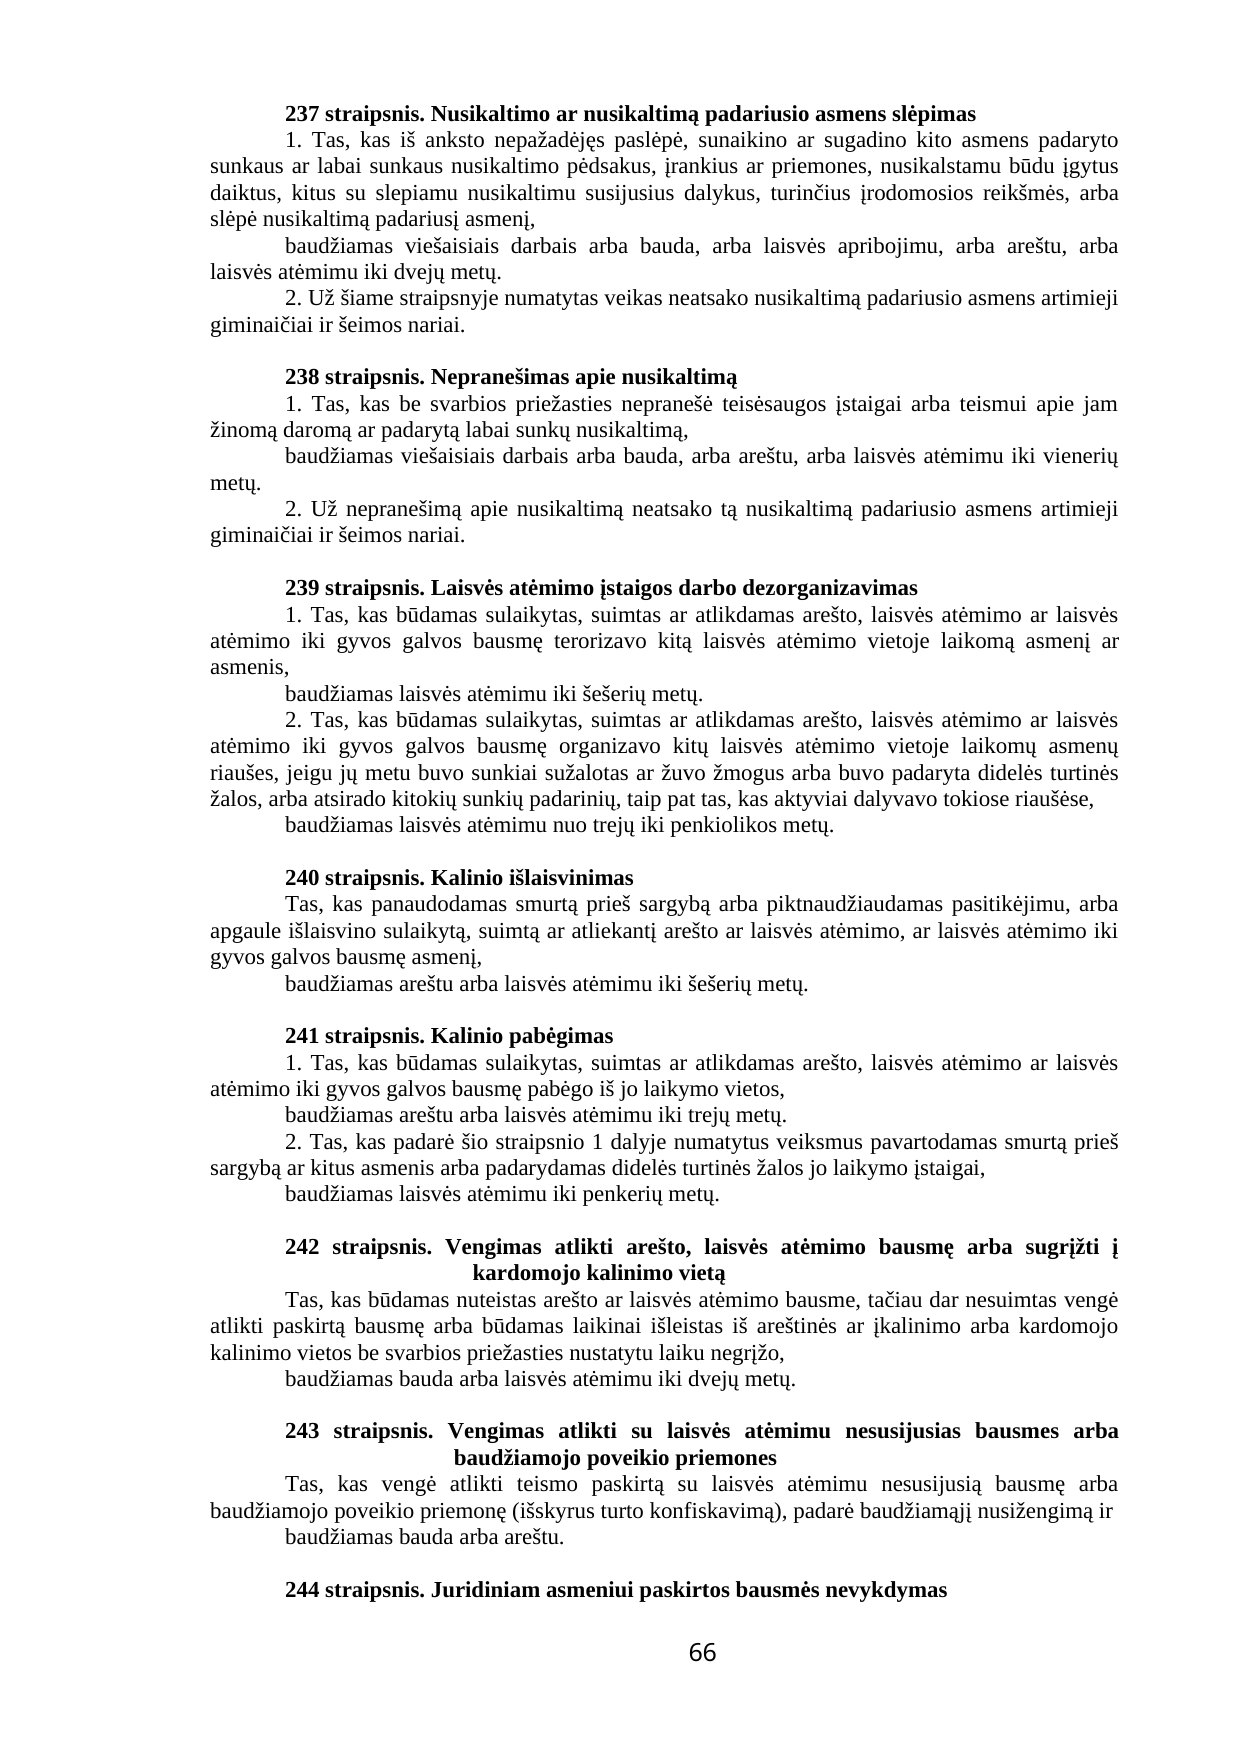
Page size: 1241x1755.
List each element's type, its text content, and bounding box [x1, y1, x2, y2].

text baudžiamas viešaisiais darbais arba bauda, arba areštu, arba laisvės atėmimu iki vienerių metų. [210, 442, 1120, 495]
text 2. Už šiame straipsnyje numatytas veikas neatsako nusikaltimą padariusio asmens artimieji giminaičiai ir šeimos nariai. [210, 284, 1120, 337]
text 1. Tas, kas būdamas sulaikytas, suimtas ar atlikdamas arešto, laisvės atėmimo ar laisvės atėmimo iki gyvos galvos bausmę terorizavo kitą laisvės atėmimo vietoje laikomą asmenį ar asmenis, [210, 601, 1120, 680]
text 241 straipsnis. Kalinio pabėgimas [210, 1022, 1120, 1049]
text 240 straipsnis. Kalinio išlaisvinimas [210, 864, 1120, 891]
text 242 straipsnis. Vengimas atlikti arešto, laisvės atėmimo bausmę arba sugrįžti į kardomojo kalinimo vietą [285, 1233, 1120, 1286]
text 243 straipsnis. Vengimas atlikti su laisvės atėmimu nesusijusias bausmes arba baudžiamojo poveikio priemones [285, 1418, 1120, 1470]
text baudžiamas laisvės atėmimu nuo trejų iki penkiolikos metų. [210, 811, 1120, 838]
text 1. Tas, kas be svarbios priežasties nepranešė teisėsaugos įstaigai arba teismui apie jam žinomą daromą ar padarytą labai sunkų nusikaltimą, [210, 390, 1120, 442]
text Tas, kas vengė atlikti teismo paskirtą su laisvės atėmimu nesusijusią bausmę arba baudžiamojo poveikio priemonę (išskyrus turto konfiskavimą), padarė baudžiamąjį nusižengimą ir [210, 1470, 1120, 1523]
text baudžiamas areštu arba laisvės atėmimu iki šešerių metų. [210, 969, 1120, 996]
text Tas, kas būdamas nuteistas arešto ar laisvės atėmimo bausme, tačiau dar nesuimtas vengė atlikti paskirtą bausmę arba būdamas laikinai išleistas iš areštinės ar įkalinimo arba kardomojo kalinimo vietos be svarbios priežasties nustatytu laiku negrįžo, [210, 1286, 1120, 1365]
text baudžiamas areštu arba laisvės atėmimu iki trejų metų. [210, 1101, 1120, 1128]
text 2. Tas, kas padarė šio straipsnio 1 dalyje numatytus veiksmus pavartodamas smurtą prieš sargybą ar kitus asmenis arba padarydamas didelės turtinės žalos jo laikymo įstaigai, [210, 1128, 1120, 1180]
text 2. Tas, kas būdamas sulaikytas, suimtas ar atlikdamas arešto, laisvės atėmimo ar laisvės atėmimo iki gyvos galvos bausmę organizavo kitų laisvės atėmimo vietoje laikomų asmenų riaušes, jeigu jų metu buvo sunkiai sužalotas ar žuvo žmogus arba buvo padaryta didelės turtinės žalos, arba atsirado kitokių sunkių padarinių, taip pat tas, kas aktyviai dalyvavo tokiose riaušėse, [210, 706, 1120, 811]
text 239 straipsnis. Laisvės atėmimo įstaigos darbo dezorganizavimas [210, 574, 1120, 601]
text baudžiamas bauda arba areštu. [210, 1523, 1120, 1549]
text 1. Tas, kas iš anksto nepažadėjęs paslėpė, sunaikino ar sugadino kito asmens padaryto sunkaus ar labai sunkaus nusikaltimo pėdsakus, įrankius ar priemones, nusikalstamu būdu įgytus daiktus, kitus su slepiamu nusikaltimu susijusius dalykus, turinčius įrodomosios reikšmės, arba slėpė nusikaltimą padariusį asmenį, [210, 126, 1120, 232]
text 1. Tas, kas būdamas sulaikytas, suimtas ar atlikdamas arešto, laisvės atėmimo ar laisvės atėmimo iki gyvos galvos bausmę pabėgo iš jo laikymo vietos, [210, 1049, 1120, 1101]
text 237 straipsnis. Nusikaltimo ar nusikaltimą padariusio asmens slėpimas [210, 100, 1120, 126]
text baudžiamas laisvės atėmimu iki šešerių metų. [210, 680, 1120, 706]
text baudžiamas viešaisiais darbais arba bauda, arba laisvės apribojimu, arba areštu, arba laisvės atėmimu iki dvejų metų. [210, 232, 1120, 284]
text baudžiamas laisvės atėmimu iki penkerių metų. [210, 1180, 1120, 1207]
text Tas, kas panaudodamas smurtą prieš sargybą arba piktnaudžiaudamas pasitikėjimu, arba apgaule išlaisvino sulaikytą, suimtą ar atliekantį arešto ar laisvės atėmimo, ar laisvės atėmimo iki gyvos galvos bausmę asmenį, [210, 891, 1120, 969]
text 2. Už nepranešimą apie nusikaltimą neatsako tą nusikaltimą padariusio asmens artimieji giminaičiai ir šeimos nariai. [210, 495, 1120, 548]
text 244 straipsnis. Juridiniam asmeniui paskirtos bausmės nevykdymas [210, 1576, 1120, 1602]
text 238 straipsnis. Nepranešimas apie nusikaltimą [210, 363, 1120, 390]
text baudžiamas bauda arba laisvės atėmimu iki dvejų metų. [210, 1365, 1120, 1391]
